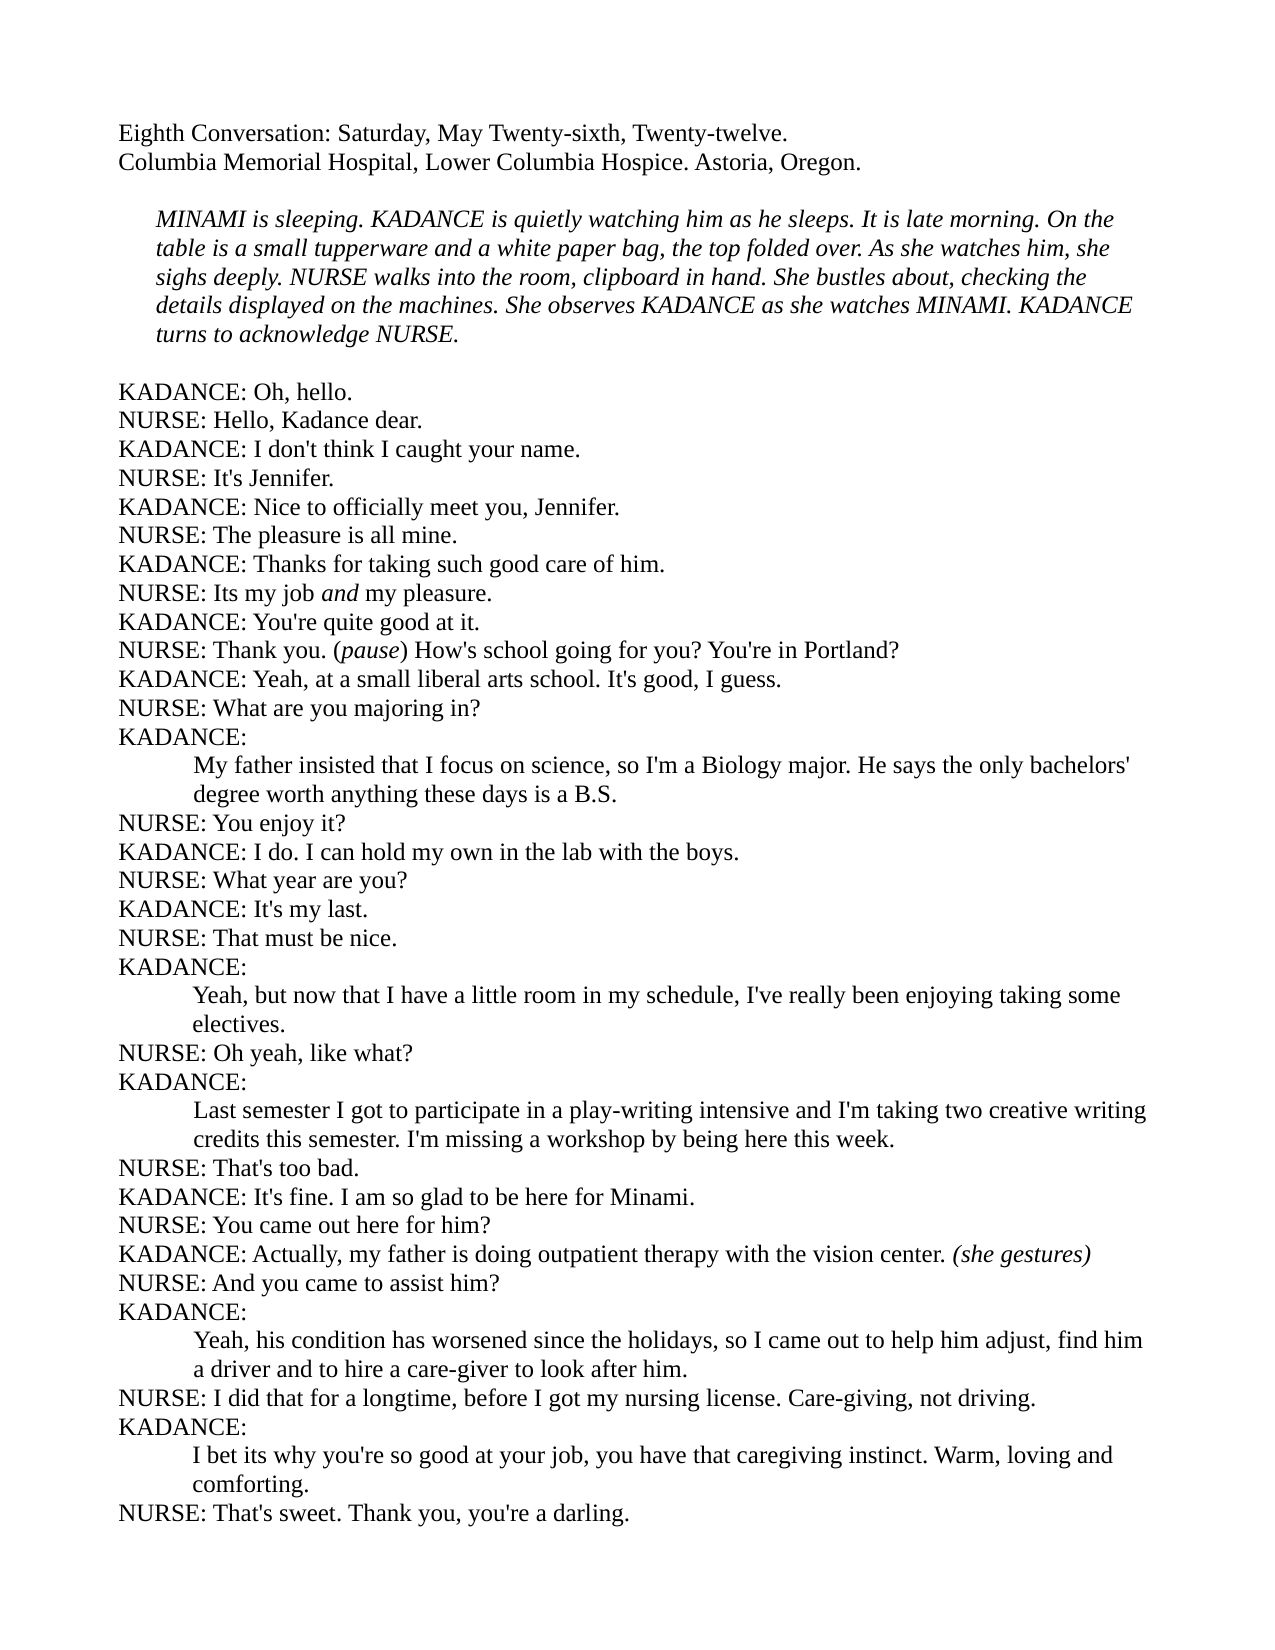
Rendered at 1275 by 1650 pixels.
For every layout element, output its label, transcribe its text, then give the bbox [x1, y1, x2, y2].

text KADANCE: It's fine. I am so glad to be here for Minami. [118, 1182, 1157, 1211]
text NURSE: It's Jennifer. [118, 463, 1157, 492]
text NURSE: What are you majoring in? [118, 693, 1157, 722]
text KADANCE: [118, 722, 1157, 751]
text KADANCE: Oh, hello. [118, 377, 1157, 406]
text KADANCE: Yeah, at a small liberal arts school. It's good, I guess. [118, 664, 1157, 693]
text KADANCE: I don't think I caught your name. [118, 434, 1157, 463]
text NURSE: Oh yeah, like what? [118, 1038, 1157, 1067]
text NURSE: You enjoy it? [118, 808, 1157, 837]
text KADANCE: [118, 1412, 1157, 1441]
text KADANCE: [118, 1067, 1157, 1096]
text KADANCE: [118, 952, 1157, 981]
text My father insisted that I focus on science, so I'm a Biology major. He says the only bachelors' degree worth anything these days is a B.S. [193, 751, 1157, 808]
text KADANCE: I do. I can hold my own in the lab with the boys. [118, 837, 1157, 866]
text KADANCE: [118, 1297, 1157, 1326]
text NURSE: That must be nice. [118, 923, 1157, 952]
text MINAMI is sleeping. KADANCE is quietly watching him as he sleeps. It is late morning. On the table is a small tupperware and a white paper bag, the top folded over. As she watches him, she sighs deeply. NURSE walks into the room, clipboard in hand. She bustles about, checking the details displayed on the machines. She observes KADANCE as she watches MINAMI. KADANCE turns to acknowledge NURSE. [156, 204, 1157, 348]
text NURSE: Thank you. (pause) How's school going for you? You're in Portland? [118, 636, 1157, 664]
text KADANCE: You're quite good at it. [118, 607, 1157, 636]
text NURSE: You came out here for him? [118, 1211, 1157, 1239]
text Yeah, but now that I have a little room in my schedule, I've really been enjoying taking some electives. [118, 981, 1157, 1038]
text NURSE: What year are you? [118, 866, 1157, 894]
text KADANCE: Actually, my father is doing outpatient therapy with the vision center. (she gestures) [118, 1239, 1157, 1268]
text Yeah, his condition has worsened since the holidays, so I came out to help him adjust, find him a driver and to hire a care-giver to look after him. [193, 1326, 1157, 1383]
text KADANCE: It's my last. [118, 894, 1157, 923]
text Columbia Memorial Hospital, Lower Columbia Hospice. Astoria, Oregon. [118, 147, 1157, 176]
text NURSE: Hello, Kadance dear. [118, 406, 1157, 434]
text NURSE: That's too bad. [118, 1153, 1157, 1182]
text KADANCE: Nice to officially meet you, Jennifer. NURSE: The pleasure is all mine. KADANCE: Thanks for taking such good care of him. NURSE: Its my job and my pleasure. [118, 492, 1157, 607]
text NURSE: I did that for a longtime, before I got my nursing license. Care-giving, not driving. [118, 1383, 1157, 1412]
text NURSE: And you came to assist him? [118, 1268, 1157, 1297]
text Last semester I got to participate in a play-writing intensive and I'm taking two creative writing credits this semester. I'm missing a workshop by being here this week. [193, 1096, 1157, 1153]
text I bet its why you're so good at your job, you have that caregiving instinct. Warm, loving and comforting. [118, 1441, 1157, 1498]
text Eighth Conversation: Saturday, May Twenty-sixth, Twenty-twelve. [118, 118, 1157, 147]
text NURSE: That's sweet. Thank you, you're a darling. [118, 1498, 1157, 1527]
